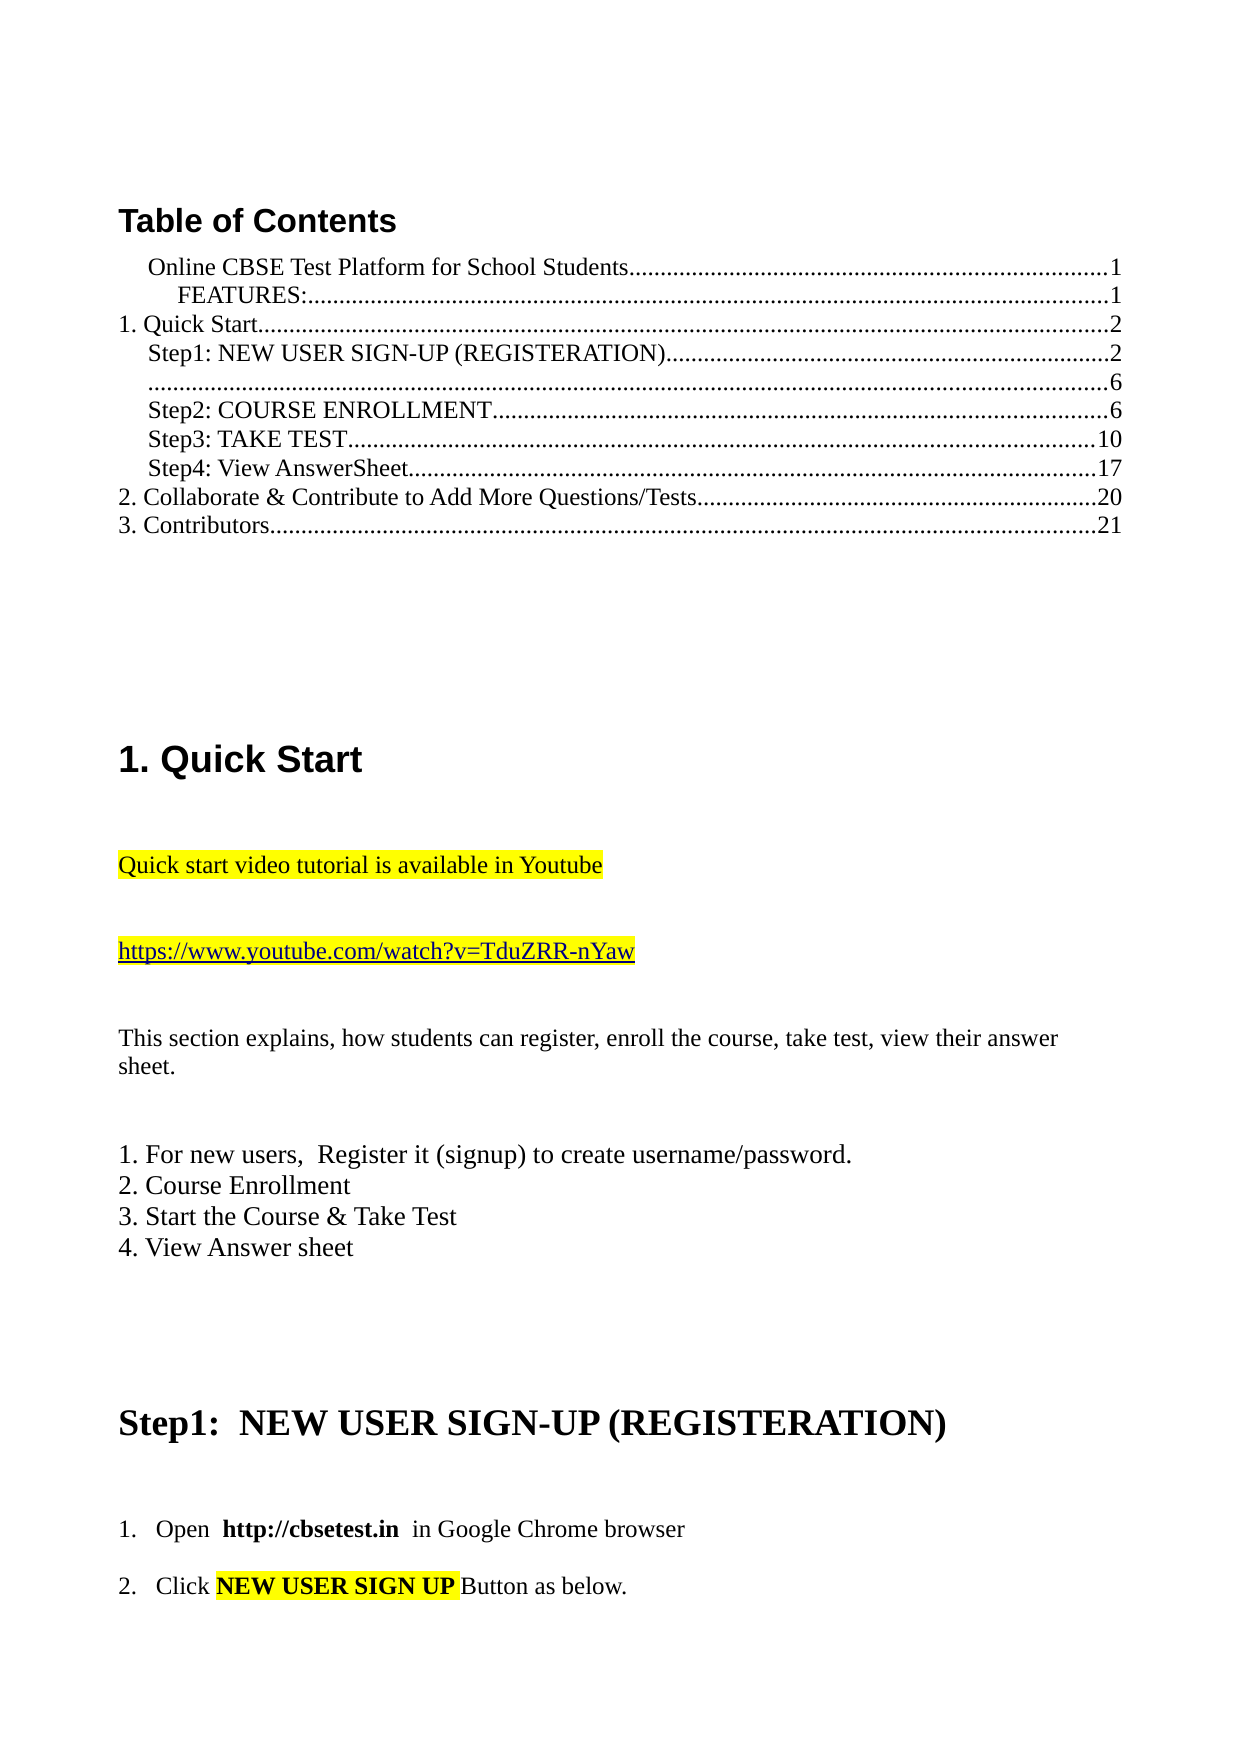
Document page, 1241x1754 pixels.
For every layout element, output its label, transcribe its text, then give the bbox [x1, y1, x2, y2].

text 1. Quick Start 2 [118, 309, 1122, 338]
text Step1: NEW USER SIGN-UP (REGISTERATION) 2 [148, 338, 1122, 367]
text Step2: COURSE ENROLLMENT 6 [148, 395, 1122, 424]
text Step4: View AnswerSheet 17 [148, 453, 1122, 482]
text 1. Open http://cbsetest.in in Google Chrome browser [118, 1514, 1122, 1542]
subtitle Step1: NEW USER SIGN-UP (REGISTERATION) [118, 1401, 1122, 1444]
text 2. Course Enrollment [118, 1169, 1122, 1200]
text 3. Contributors 21 [118, 510, 1122, 539]
text Online CBSE Test Platform for School Students 1 [148, 252, 1122, 280]
text 2. Click NEW USER SIGN UP Button as below. [118, 1571, 1122, 1600]
text 2. Collaborate & Contribute to Add More Questions/Tests 20 [118, 482, 1122, 510]
text FEATURES: 1 [177, 280, 1122, 309]
text 1. For new users, Register it (signup) to create username/password. [118, 1138, 1122, 1169]
text 4. View Answer sheet [118, 1231, 1122, 1262]
text This section explains, how students can register, enroll the course, take test, view their answer sheet. [118, 1023, 1122, 1080]
text 3. Start the Course & Take Test [118, 1200, 1122, 1231]
text 6 [148, 367, 1122, 395]
text Quick start video tutorial is available in Youtube [118, 850, 1122, 879]
text Step3: TAKE TEST 10 [148, 424, 1122, 453]
subtitle 1. Quick Start [118, 737, 1122, 780]
text https://www.youtube.com/watch?v=TduZRR-nYaw [118, 936, 1122, 965]
subtitle Table of Contents [118, 201, 1122, 239]
